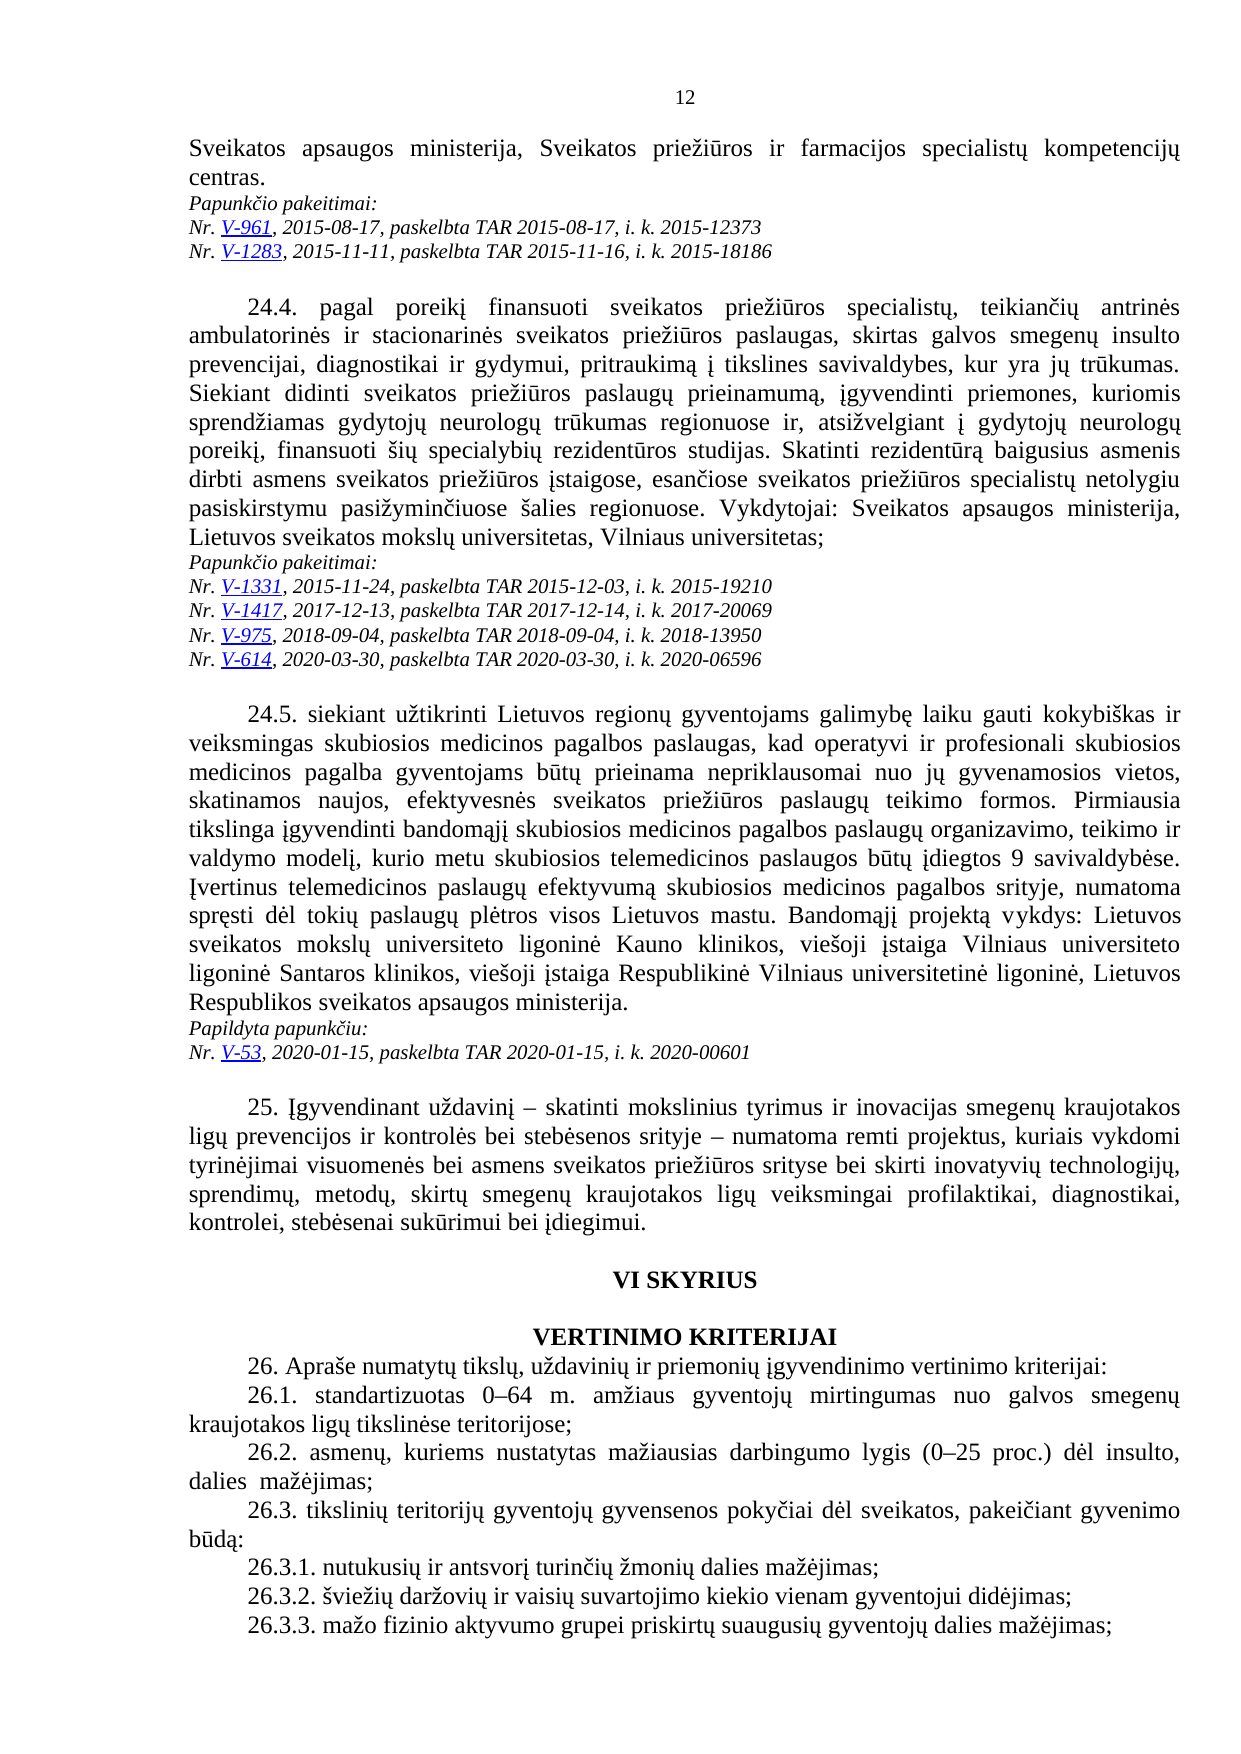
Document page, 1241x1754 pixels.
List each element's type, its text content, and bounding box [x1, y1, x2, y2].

text Papildyta papunkčiu: [188, 1016, 1181, 1040]
text VERTINIMO KRITERIJAI [188, 1322, 1181, 1351]
text Nr. V-975, 2018-09-04, paskelbta TAR 2018-09-04, i. k. 2018-13950 [188, 622, 1181, 647]
text 25. Įgyvendinant uždavinį – skatinti mokslinius tyrimus ir inovacijas smegenų kraujotakos ligų prevencijos ir kontrolės bei stebėsenos srityje – numatoma remti projektus, kuriais vykdomi tyrinėjimai visuomenės bei asmens sveikatos priežiūros srityse bei skirti inovatyvių technologijų, sprendimų, metodų, skirtų smegenų kraujotakos ligų veiksmingai profilaktikai, diagnostikai, kontrolei, stebėsenai sukūrimui bei įdiegimui. [188, 1092, 1181, 1236]
text Nr. V-961, 2015-08-17, paskelbta TAR 2015-08-17, i. k. 2015-12373 [188, 215, 1181, 239]
text Nr. V-1331, 2015-11-24, paskelbta TAR 2015-12-03, i. k. 2015-19210 [188, 574, 1181, 598]
text Nr. V-614, 2020-03-30, paskelbta TAR 2020-03-30, i. k. 2020-06596 [188, 647, 1181, 671]
text 26.3. tikslinių teritorijų gyventojų gyvensenos pokyčiai dėl sveikatos, pakeičiant gyvenimo būdą: [188, 1495, 1181, 1552]
text Sveikatos apsaugos ministerija, Sveikatos priežiūros ir farmacijos specialistų kompetencijų centras. [188, 133, 1181, 191]
text Papunkčio pakeitimai: [188, 550, 1181, 574]
text Nr. V-1417, 2017-12-13, paskelbta TAR 2017-12-14, i. k. 2017-20069 [188, 598, 1181, 622]
text 26.3.1. nutukusių ir antsvorį turinčių žmonių dalies mažėjimas; [188, 1552, 1181, 1581]
text VI SKYRIUS [188, 1265, 1181, 1294]
text 26.1. standartizuotas 0–64 m. amžiaus gyventojų mirtingumas nuo galvos smegenų kraujotakos ligų tikslinėse teritorijose; [188, 1380, 1181, 1437]
text 26.3.2. šviežių daržovių ir vaisių suvartojimo kiekio vienam gyventojui didėjimas; [188, 1581, 1181, 1610]
text 24.5. siekiant užtikrinti Lietuvos regionų gyventojams galimybę laiku gauti kokybiškas ir veiksmingas skubiosios medicinos pagalbos paslaugas, kad operatyvi ir profesionali skubiosios medicinos pagalba gyventojams būtų prieinama nepriklausomai nuo jų gyvenamosios vietos, skatinamos naujos, efektyvesnės sveikatos priežiūros paslaugų teikimo formos. Pirmiausia tikslinga įgyvendinti bandomąjį skubiosios medicinos pagalbos paslaugų organizavimo, teikimo ir valdymo modelį, kurio metu skubiosios telemedicinos paslaugos būtų įdiegtos 9 savivaldybėse. Įvertinus telemedicinos paslaugų efektyvumą skubiosios medicinos pagalbos srityje, numatoma spręsti dėl tokių paslaugų plėtros visos Lietuvos mastu. Bandomąjį projektą vykdys: Lietuvos sveikatos mokslų universiteto ligoninė Kauno klinikos, viešoji įstaiga Vilniaus universiteto ligoninė Santaros klinikos, viešoji įstaiga Respublikinė Vilniaus universitetinė ligoninė, Lietuvos Respublikos sveikatos apsaugos ministerija. [188, 699, 1181, 1016]
text 24.4. pagal poreikį finansuoti sveikatos priežiūros specialistų, teikiančių antrinės ambulatorinės ir stacionarinės sveikatos priežiūros paslaugas, skirtas galvos smegenų insulto prevencijai, diagnostikai ir gydymui, pritraukimą į tikslines savivaldybes, kur yra jų trūkumas. Siekiant didinti sveikatos priežiūros paslaugų prieinamumą, įgyvendinti priemones, kuriomis sprendžiamas gydytojų neurologų trūkumas regionuose ir, atsižvelgiant į gydytojų neurologų poreikį, finansuoti šių specialybių rezidentūros studijas. Skatinti rezidentūrą baigusius asmenis dirbti asmens sveikatos priežiūros įstaigose, esančiose sveikatos priežiūros specialistų netolygiu pasiskirstymu pasižyminčiuose šalies regionuose. Vykdytojai: Sveikatos apsaugos ministerija, Lietuvos sveikatos mokslų universitetas, Vilniaus universitetas; [188, 292, 1181, 550]
text Nr. V-53, 2020-01-15, paskelbta TAR 2020-01-15, i. k. 2020-00601 [188, 1040, 1181, 1064]
text Nr. V-1283, 2015-11-11, paskelbta TAR 2015-11-16, i. k. 2015-18186 [188, 239, 1181, 263]
text 26.3.3. mažo fizinio aktyvumo grupei priskirtų suaugusių gyventojų dalies mažėjimas; [188, 1610, 1181, 1639]
text 26. Apraše numatytų tikslų, uždavinių ir priemonių įgyvendinimo vertinimo kriterijai: [188, 1351, 1181, 1380]
text 26.2. asmenų, kuriems nustatytas mažiausias darbingumo lygis (0–25 proc.) dėl insulto, dalies mažėjimas; [188, 1437, 1181, 1495]
text Papunkčio pakeitimai: [188, 191, 1181, 215]
